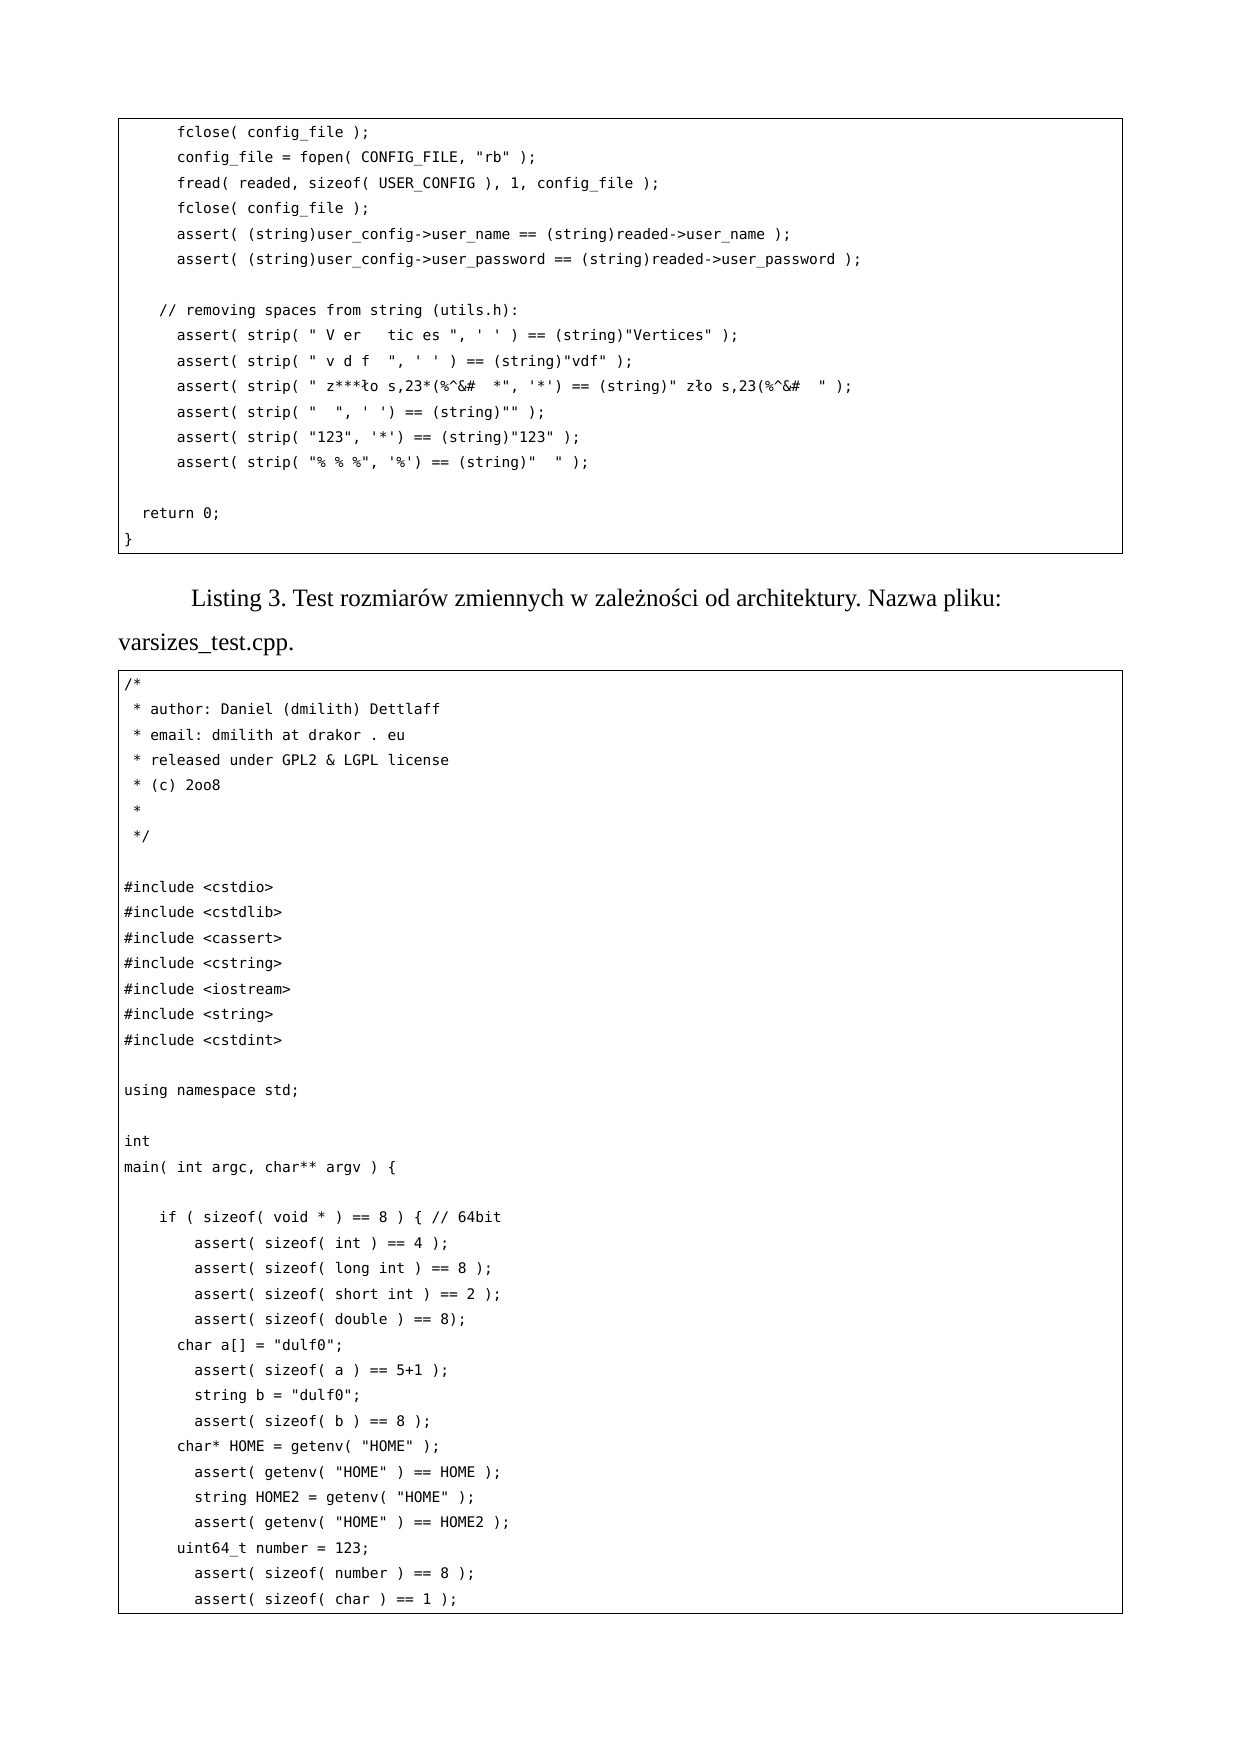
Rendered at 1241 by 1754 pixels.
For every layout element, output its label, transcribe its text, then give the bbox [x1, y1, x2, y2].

table_header fclose( config_file ); config_file = fopen( CONFIG_FILE, "rb" ); fread( readed, sizeof( USER_CONFIG ), 1, config_file ); fclose( config_file ); assert( (string)user_config->user_name == (string)readed->user_name ); assert( (string)user_config->user_password == (string)readed->user_password ); // removing spaces from string (utils.h): assert( strip( " V er tic es ", ' ' ) == (string)"Vertices" ); assert( strip( " v d f ", ' ' ) == (string)"vdf" ); assert( strip( " z***ło s,23*(%^&# *", '*') == (string)" zło s,23(%^&# " ); assert( strip( " ", ' ') == (string)"" ); assert( strip( "123", '*') == (string)"123" ); assert( strip( "% % %", '%') == (string)" " ); return 0; } [119, 119, 1122, 553]
table_header /* * author: Daniel (dmilith) Dettlaff * email: dmilith at drakor . eu * released under GPL2 & LGPL license * (c) 2oo8 * */ #include <cstdio> #include <cstdlib> #include <cassert> #include <cstring> #include <iostream> #include <string> #include <cstdint> using namespace std; int main( int argc, char** argv ) { if ( sizeof( void * ) == 8 ) { // 64bit assert( sizeof( int ) == 4 ); assert( sizeof( long int ) == 8 ); assert( sizeof( short int ) == 2 ); assert( sizeof( double ) == 8); char a[] = "dulf0"; assert( sizeof( a ) == 5+1 ); string b = "dulf0"; assert( sizeof( b ) == 8 ); char* HOME = getenv( "HOME" ); assert( getenv( "HOME" ) == HOME ); string HOME2 = getenv( "HOME" ); assert( getenv( "HOME" ) == HOME2 ); uint64_t number = 123; assert( sizeof( number ) == 8 ); assert( sizeof( char ) == 1 ); [119, 671, 1122, 1613]
text Listing 3. Test rozmiarów zmiennych w zależności od architektury. Nazwa pliku: varsizes_test.cpp. [118, 583, 1122, 655]
